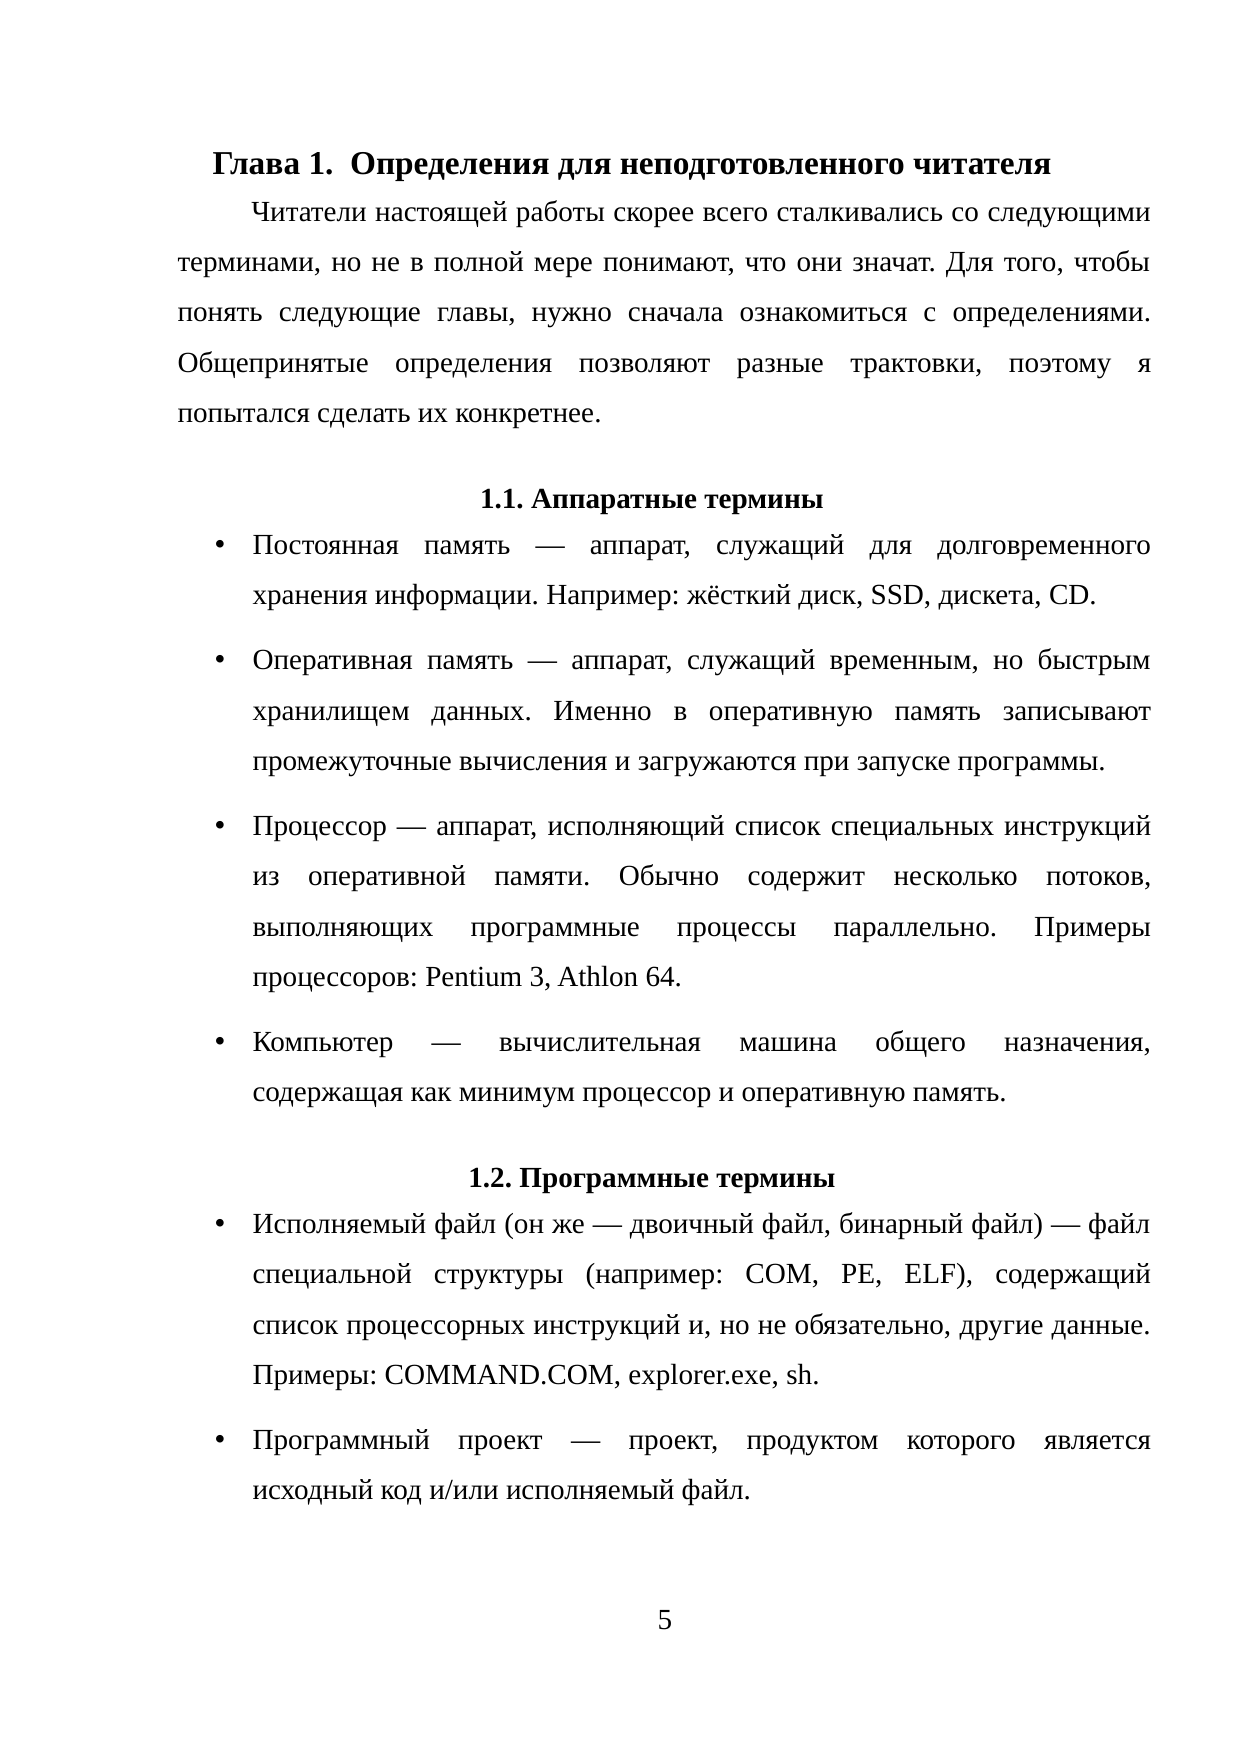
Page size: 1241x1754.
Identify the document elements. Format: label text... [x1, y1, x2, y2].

subtitle Определения для неподготовленного читателя [177, 143, 1152, 181]
subtitle Программные термины [177, 1160, 1152, 1193]
list Постоянная память — аппарат, служащий для долговременного хранения информации. Например: жёсткий диск, SSD, дискета, CD. [215, 527, 1152, 611]
list Оперативная память — аппарат, служащий временным, но быстрым хранилищем данных. Именно в оперативную память записывают промежуточные вычисления и загружаются при запуске программы. [215, 642, 1152, 777]
list Процессор — аппарат, исполняющий список специальных инструкций из оперативной памяти. Обычно содержит несколько потоков, выполняющих программные процессы параллельно. Примеры процессоров: Pentium 3, Athlon 64. [215, 808, 1152, 992]
subtitle Аппаратные термины [177, 481, 1152, 514]
list Компьютер — вычислительная машина общего назначения, содержащая как минимум процессор и оперативную память. [215, 1024, 1152, 1108]
text Читатели настоящей работы скорее всего сталкивались со следующими терминами, но не в полной мере понимают, что они значат. Для того, чтобы понять следующие главы, нужно сначала ознакомиться с определениями. Общепринятые определения позволяют разные трактовки, поэтому я попытался сделать их конкретнее. [177, 194, 1152, 429]
list Программный проект — проект, продуктом которого является исходный код и/или исполняемый файл. [215, 1422, 1152, 1506]
list Исполняемый файл (он же — двоичный файл, бинарный файл) — файл специальной структуры (например: COM, PE, ELF), содержащий список процессорных инструкций и, но не обязательно, другие данные. Примеры: COMMAND.COM, explorer.exe, sh. [215, 1206, 1152, 1391]
